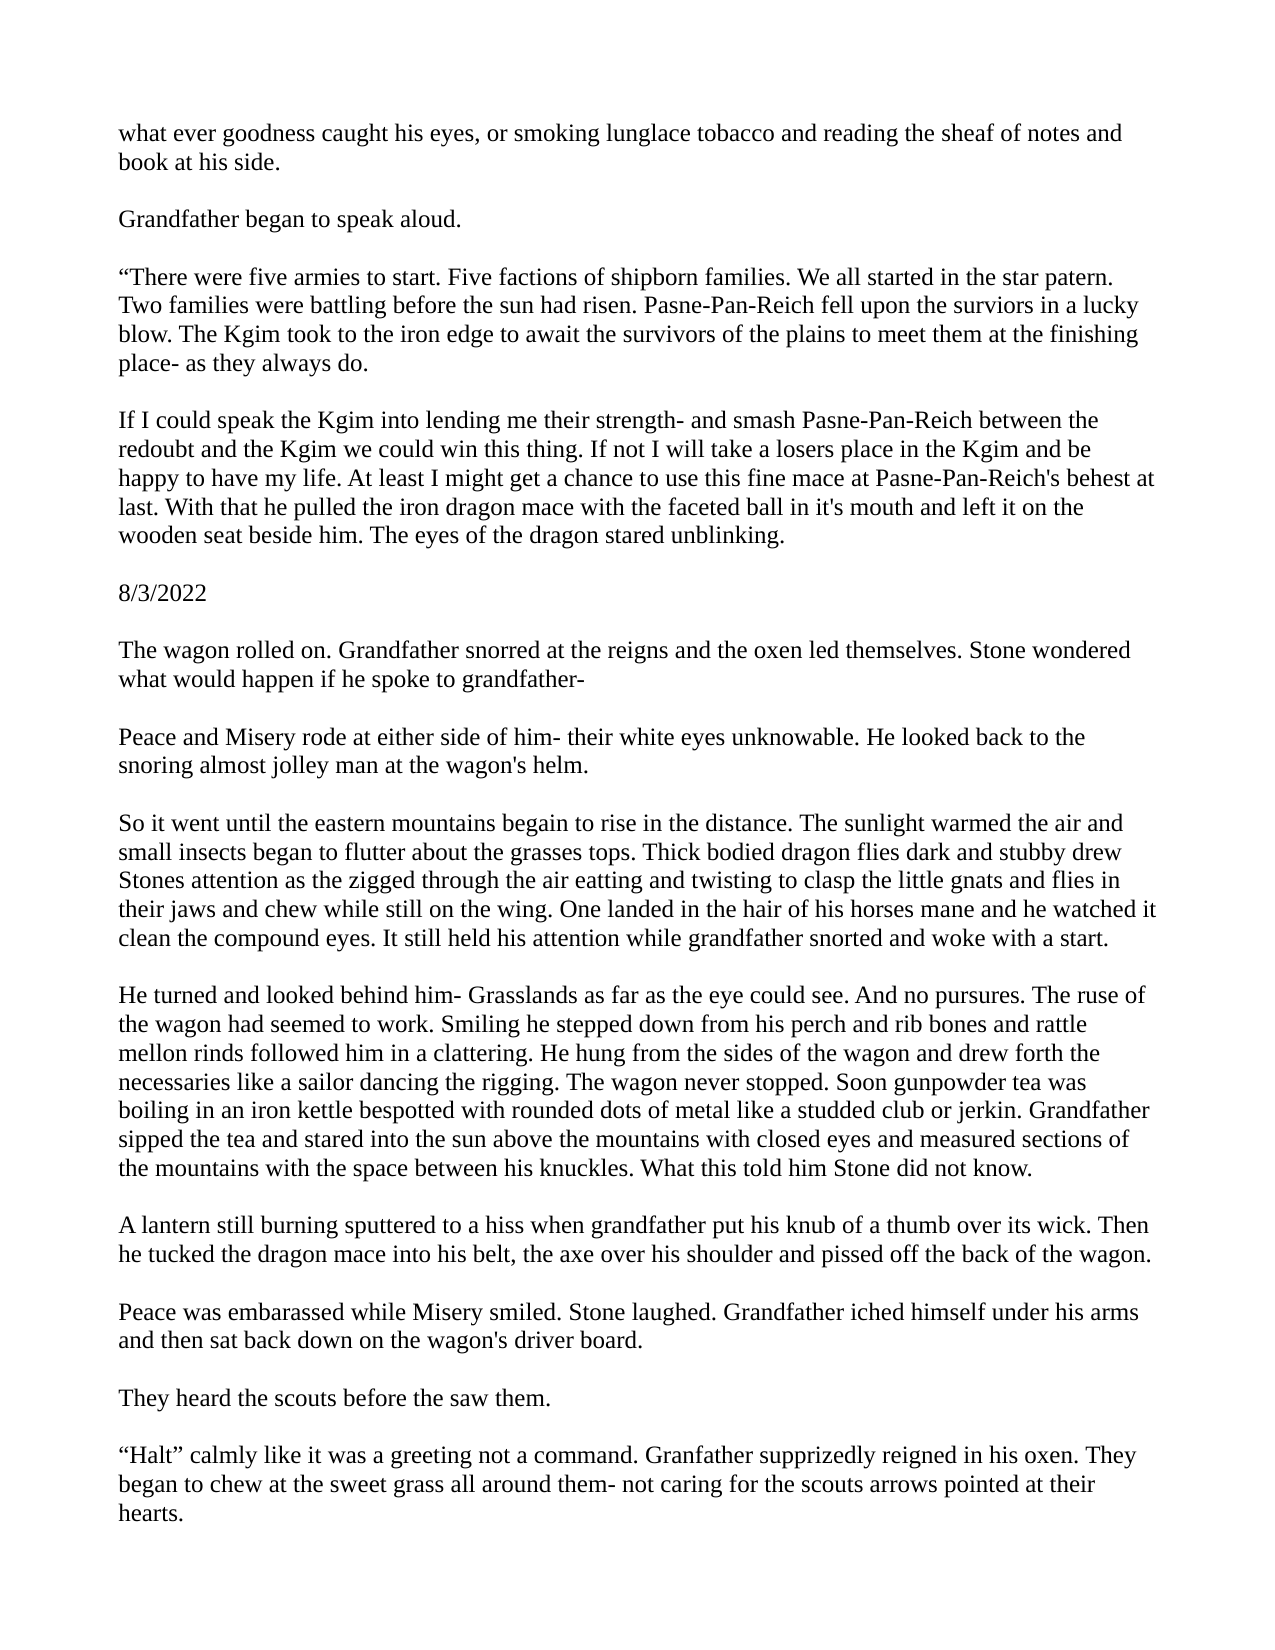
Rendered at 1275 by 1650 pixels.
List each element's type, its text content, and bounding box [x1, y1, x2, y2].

text what ever goodness caught his eyes, or smoking lunglace tobacco and reading the sheaf of notes and book at his side. [118, 118, 1157, 176]
text Peace was embarassed while Misery smiled. Stone laughed. Grandfather iched himself under his arms and then sat back down on the wagon's driver board. [118, 1297, 1157, 1354]
text They heard the scouts before the saw them. “Halt” calmly like it was a greeting not a command. Granfather supprizedly reigned in his oxen. They began to chew at the sweet grass all around them- not caring for the scouts arrows pointed at their hearts. [118, 1383, 1157, 1527]
text A lantern still burning sputtered to a hiss when grandfather put his knub of a thumb over its wick. Then he tucked the dragon mace into his belt, the axe over his shoulder and pissed off the back of the wagon. [118, 1211, 1157, 1268]
text Grandfather began to speak aloud. “There were five armies to start. Five factions of shipborn families. We all started in the star patern. Two families were battling before the sun had risen. Pasne-Pan-Reich fell upon the surviors in a lucky blow. The Kgim took to the iron edge to await the survivors of the plains to meet them at the finishing place- as they always do. If I could speak the Kgim into lending me their strength- and smash Pasne-Pan-Reich between the redoubt and the Kgim we could win this thing. If not I will take a losers place in the Kgim and be happy to have my life. At least I might get a chance to use this fine mace at Pasne-Pan-Reich's behest at last. With that he pulled the iron dragon mace with the faceted ball in it's mouth and left it on the wooden seat beside him. The eyes of the dragon stared unblinking. 8/3/2022 [118, 204, 1157, 607]
text Peace and Misery rode at either side of him- their white eyes unknowable. He looked back to the snoring almost jolley man at the wagon's helm. So it went until the eastern mountains begain to rise in the distance. The sunlight warmed the air and small insects began to flutter about the grasses tops. Thick bodied dragon flies dark and stubby drew Stones attention as the zigged through the air eatting and twisting to clasp the little gnats and flies in their jaws and chew while still on the wing. One landed in the hair of his horses mane and he watched it clean the compound eyes. It still held his attention while grandfather snorted and woke with a start. He turned and looked behind him- Grasslands as far as the eye could see. And no pursures. The ruse of the wagon had seemed to work. Smiling he stepped down from his perch and rib bones and rattle mellon rinds followed him in a clattering. He hung from the sides of the wagon and drew forth the necessaries like a sailor dancing the rigging. The wagon never stopped. Soon gunpowder tea was boiling in an iron kettle bespotted with rounded dots of metal like a studded club or jerkin. Grandfather sipped the tea and stared into the sun above the mountains with closed eyes and measured sections of the mountains with the space between his knuckles. What this told him Stone did not know. [118, 722, 1157, 1182]
text The wagon rolled on. Grandfather snorred at the reigns and the oxen led themselves. Stone wondered what would happen if he spoke to grandfather- [118, 636, 1157, 693]
